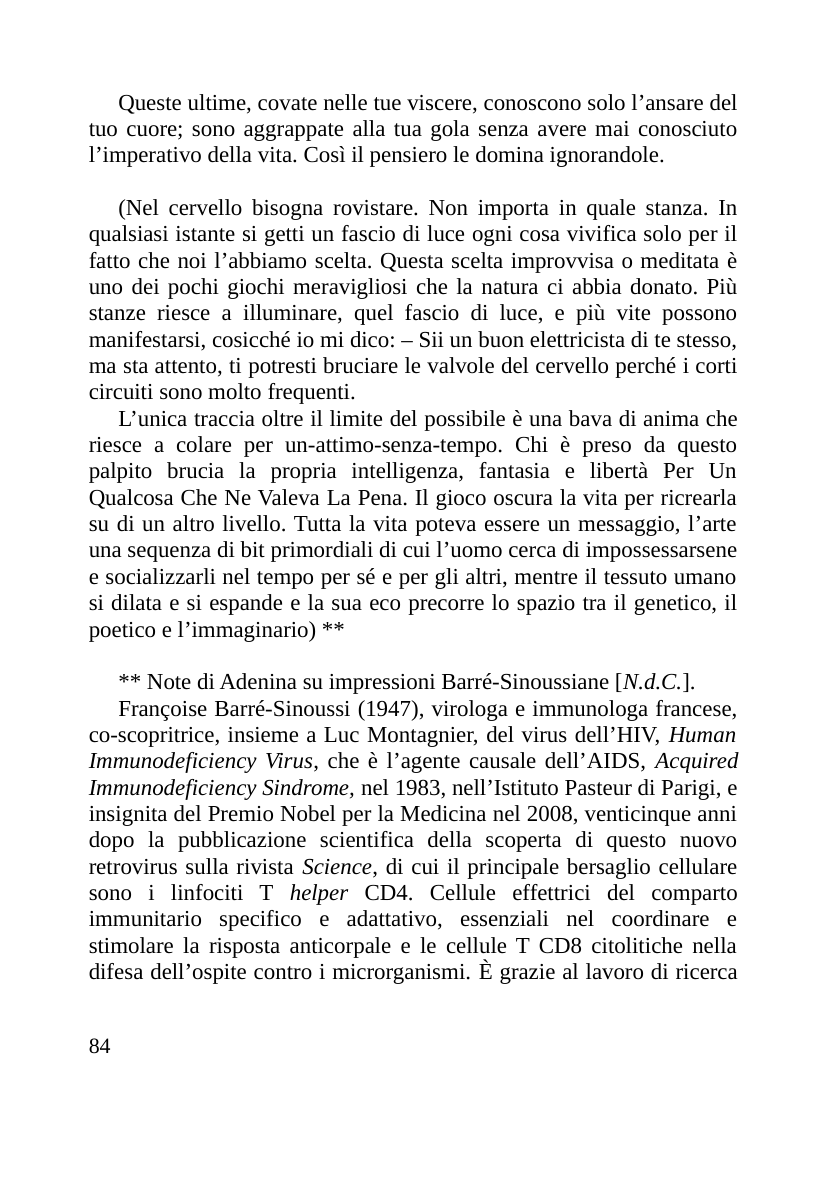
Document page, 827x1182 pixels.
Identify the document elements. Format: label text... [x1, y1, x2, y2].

text (Nel cervello bisogna rovistare. Non importa in quale stanza. In qualsiasi istante si getti un fascio di luce ogni cosa vivifica solo per il fatto che noi l’abbiamo scelta. Questa scelta improvvisa o meditata è uno dei pochi giochi meravigliosi che la natura ci abbia donato. Più stanze riesce a illuminare, quel fascio di luce, e più vite possono manifestarsi, cosicché io mi dico: – Sii un buon elettricista di te stesso, ma sta attento, ti potresti bruciare le valvole del cervello perché i corti circuiti sono molto frequenti. [88, 194, 738, 405]
text L’unica traccia oltre il limite del possibile è una bava di anima che riesce a colare per un-attimo-senza-tempo. Chi è preso da questo palpito brucia la propria intelligenza, fantasia e libertà Per Un Qualcosa Che Ne Valeva La Pena. Il gioco oscura la vita per ricrearla su di un altro livello. Tutta la vita poteva essere un messaggio, l’arte una sequenza di bit primordiali di cui l’uomo cerca di impossessarsene e socializzarli nel tempo per sé e per gli altri, mentre il tessuto umano si dilata e si espande e la sua eco precorre lo spazio tra il genetico, il poetico e l’immaginario) ** [88, 405, 738, 642]
text Françoise Barré-Sinoussi (1947), virologa e immunologa francese, co-scopritrice, insieme a Luc Montagnier, del virus dell’HIV, Human Immunodeficiency Virus, che è l’agente causale dell’AIDS, Acquired Immunodeficiency Sindrome, nel 1983, nell’Istituto Pasteur di Parigi, e insignita del Premio Nobel per la Medicina nel 2008, venticinque anni dopo la pubblicazione scientifica della scoperta di questo nuovo retrovirus sulla rivista Science, di cui il principale bersaglio cellulare sono i linfociti T helper CD4. Cellule effettrici del comparto immunitario specifico e adattativo, essenziali nel coordinare e stimolare la risposta anticorpale e le cellule T CD8 citolitiche nella difesa dell’ospite contro i microrganismi. è grazie al lavoro di ricerca [88, 695, 738, 984]
text ** Note di Adenina su impressioni Barré-Sinoussiane [N.d.C.]. [88, 668, 738, 695]
text Queste ultime, covate nelle tue viscere, conoscono solo l’ansare del tuo cuore; sono aggrappate alla tua gola senza avere mai conosciuto l’imperativo della vita. Così il pensiero le domina ignorandole. [88, 88, 738, 168]
